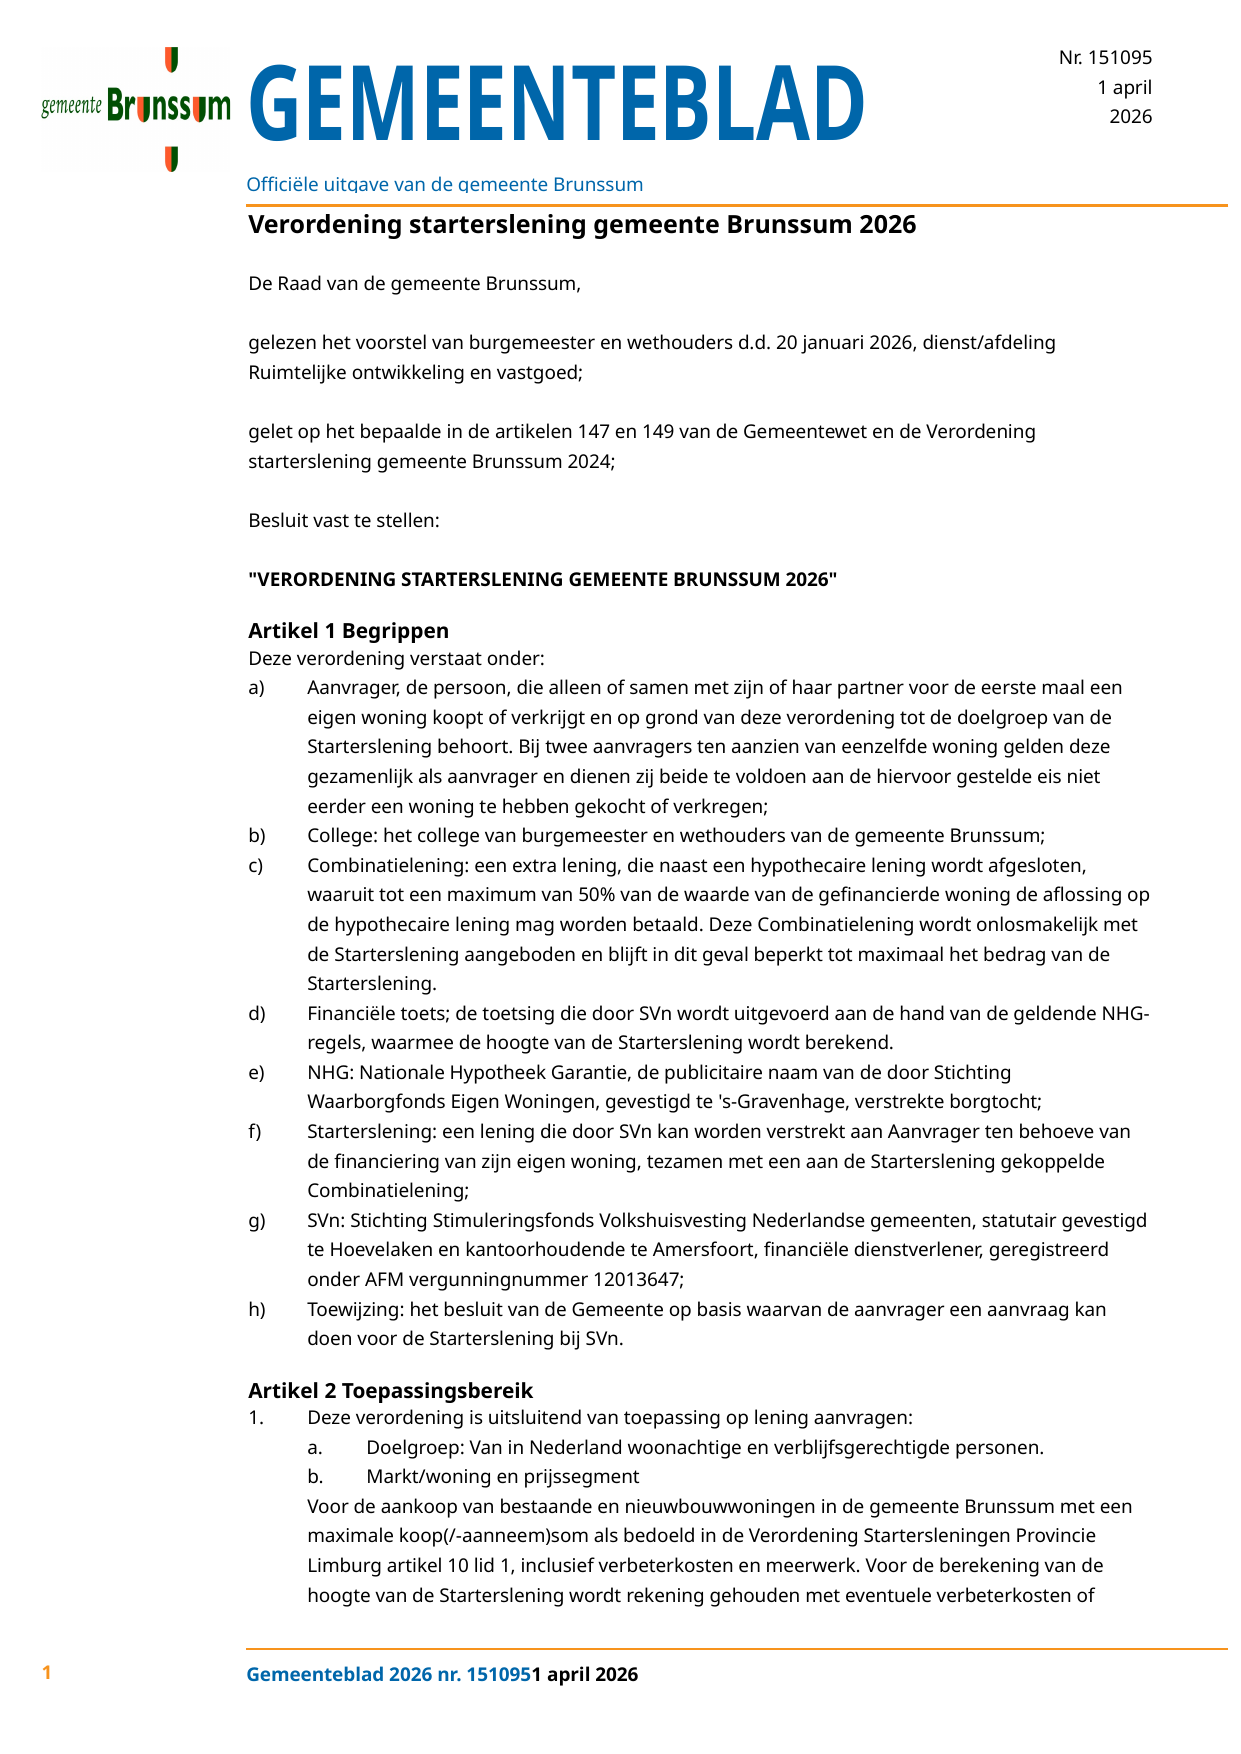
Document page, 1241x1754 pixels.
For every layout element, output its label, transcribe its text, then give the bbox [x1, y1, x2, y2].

text Artikel 1 Begrippen [248, 617, 1152, 645]
list Markt/woning en prijssegment [307, 1463, 1152, 1489]
list College: het college van burgemeester en wethouders van de gemeente Brunssum; [248, 822, 1152, 848]
text gelet op het bepaalde in de artikelen 147 en 149 van de Gemeentewet en de Verordening starterslening gemeente Brunssum 2024; [248, 418, 1152, 473]
text "VERORDENING STARTERSLENING GEMEENTE BRUNSSUM 2026" [248, 566, 1152, 592]
text Deze verordening verstaat onder: [248, 645, 1152, 671]
list Voor de aankoop van bestaande en nieuwbouwwoningen in de gemeente Brunssum met een maximale koop(/-aanneem)som als bedoeld in de Verordening Startersleningen Provincie Limburg artikel 10 lid 1, inclusief verbeterkosten en meerwerk. Voor de berekening van de hoogte van de Starterslening wordt rekening gehouden met eventuele verbeterkosten of [248, 1493, 1152, 1607]
list SVn: Stichting Stimuleringsfonds Volkshuisvesting Nederlandse gemeenten, statutair gevestigd te Hoevelaken en kantoorhoudende te Amersfoort, financiële dienstverlener, geregistreerd onder AFM vergunningnummer 12013647; [248, 1207, 1152, 1292]
text De Raad van de gemeente Brunssum, [248, 270, 1152, 296]
text Besluit vast te stellen: [248, 507, 1152, 533]
list Deze verordening is uitsluitend van toepassing op lening aanvragen: [248, 1404, 1152, 1430]
list Doelgroep: Van in Nederland woonachtige en verblijfsgerechtigde personen. [307, 1434, 1152, 1459]
text gelezen het voorstel van burgemeester en wethouders d.d. 20 januari 2026, dienst/afdeling Ruimtelijke ontwikkeling en vastgoed; [248, 329, 1152, 385]
text Artikel 2 Toepassingsbereik [248, 1376, 1152, 1404]
text Verordening starterslening gemeente Brunssum 2026 [248, 207, 1152, 241]
picture [41, 47, 231, 172]
list Financiële toets; de toetsing die door SVn wordt uitgevoerd aan de hand van de geldende NHG-regels, waarmee de hoogte van de Starterslening wordt berekend. [248, 1000, 1152, 1055]
list Toewijzing: het besluit van de Gemeente op basis waarvan de aanvrager een aanvraag kan doen voor de Starterslening bij SVn. [248, 1296, 1152, 1351]
list NHG: Nationale Hypotheek Garantie, de publicitaire naam van de door Stichting Waarborgfonds Eigen Woningen, gevestigd te 's-Gravenhage, verstrekte borgtocht; [248, 1059, 1152, 1114]
list Aanvrager, de persoon, die alleen of samen met zijn of haar partner voor de eerste maal een eigen woning koopt of verkrijgt en op grond van deze verordening tot de doelgroep van de Starterslening behoort. Bij twee aanvragers ten aanzien van eenzelfde woning gelden deze gezamenlijk als aanvrager en dienen zij beide te voldoen aan de hiervoor gestelde eis niet eerder een woning te hebben gekocht of verkregen; [248, 674, 1152, 819]
list Combinatielening: een extra lening, die naast een hypothecaire lening wordt afgesloten, waaruit tot een maximum van 50% van de waarde van de gefinancierde woning de aflossing op de hypothecaire lening mag worden betaald. Deze Combinatielening wordt onlosmakelijk met de Starterslening aangeboden en blijft in dit geval beperkt tot maximaal het bedrag van de Starterslening. [248, 852, 1152, 996]
list Starterslening: een lening die door SVn kan worden verstrekt aan Aanvrager ten behoeve van de financiering van zijn eigen woning, tezamen met een aan de Starterslening gekoppelde Combinatielening; [248, 1118, 1152, 1203]
